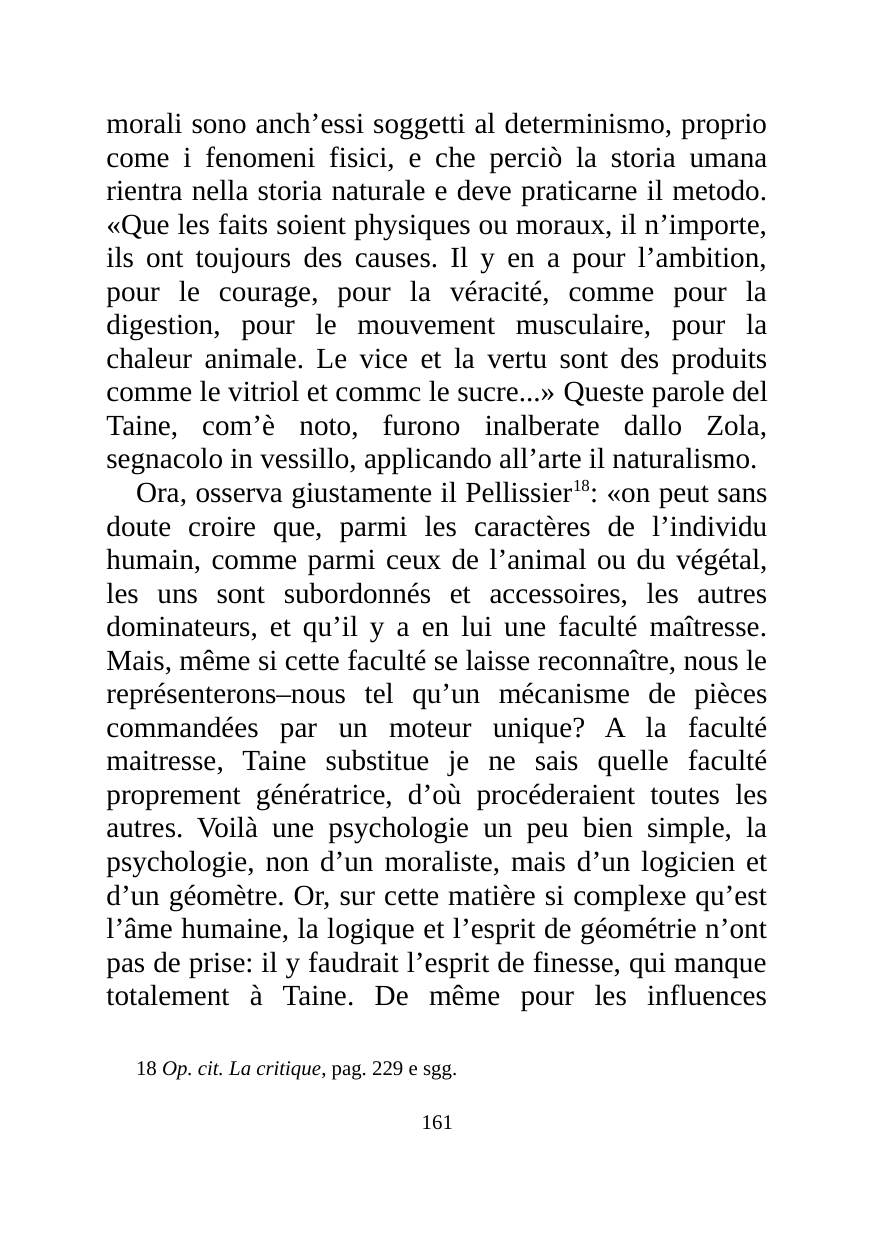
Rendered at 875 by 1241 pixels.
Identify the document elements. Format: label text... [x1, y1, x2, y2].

text morali sono anch’essi soggetti al determinismo, proprio come i fenomeni fisici, e che perciò la storia umana rientra nella storia naturale e deve praticarne il metodo. «Que les faits soient physiques ou moraux, il n’importe, ils ont toujours des causes. Il y en a pour l’ambition, pour le courage, pour la véracité, comme pour la digestion, pour le mouvement musculaire, pour la chaleur animale. Le vice et la vertu sont des produits comme le vitriol et commc le sucre...» Queste parole del Taine, com’è noto, furono inalberate dallo Zola, segnacolo in vessillo, applicando all’arte il naturalismo. [106, 106, 768, 475]
text Ora, osserva giustamente il Pellissier: «on peut sans doute croire que, parmi les caractères de l’individu humain, comme parmi ceux de l’animal ou du végétal, les uns sont subordonnés et accessoires, les autres dominateurs, et qu’il y a en lui une faculté maîtresse. Mais, même si cette faculté se laisse reconnaître, nous le représenterons–nous tel qu’un mécanisme de pièces commandées par un moteur unique? A la faculté maitresse, Taine substitue je ne sais quelle faculté proprement génératrice, d’où procéderaient toutes les autres. Voilà une psychologie un peu bien simple, la psychologie, non d’un moraliste, mais d’un logicien et d’un géomètre. Or, sur cette matière si complexe qu’est l’âme humaine, la logique et l’esprit de géométrie n’ont pas de prise: il y faudrait l’esprit de finesse, qui manque totalement à Taine. De même pour les influences [106, 475, 768, 1012]
text Op. cit. La critique, pag. 229 e sgg. [106, 1056, 768, 1080]
